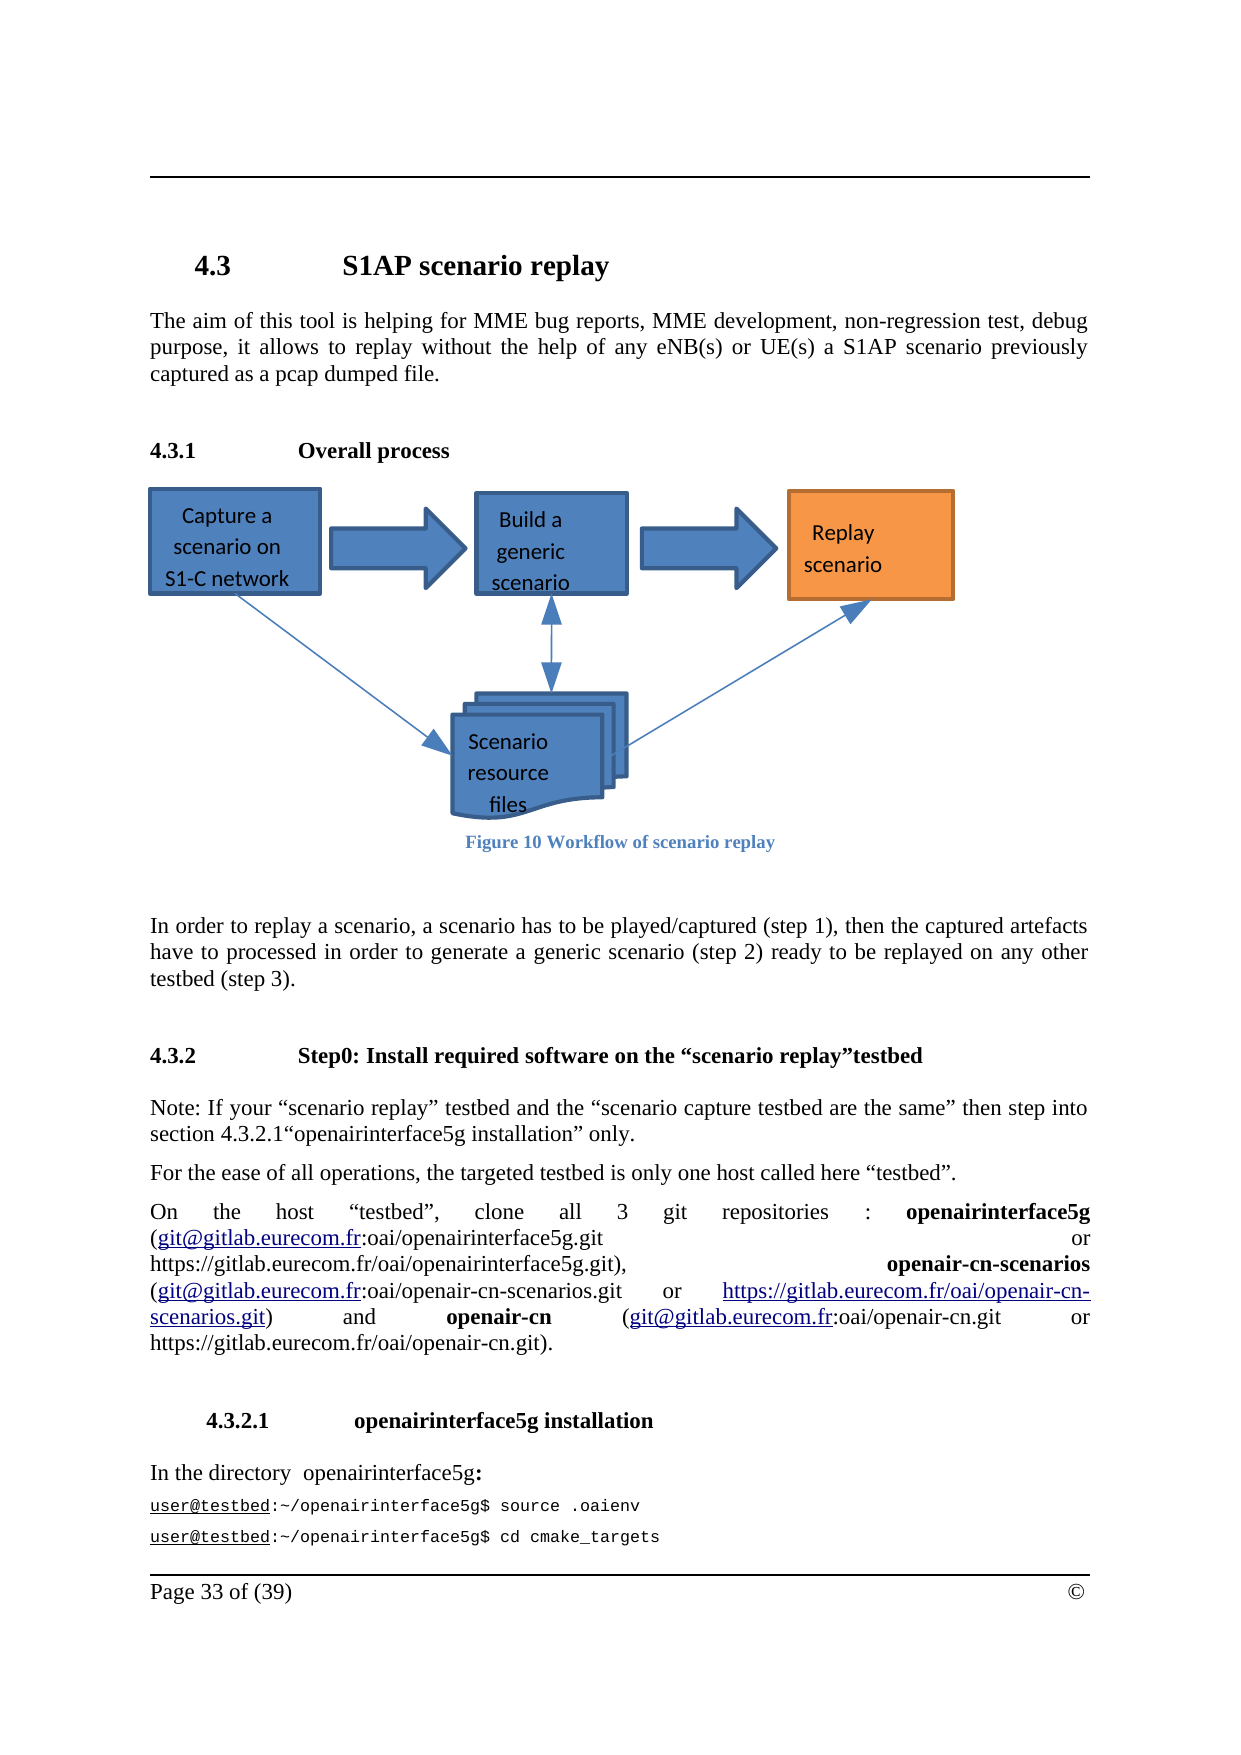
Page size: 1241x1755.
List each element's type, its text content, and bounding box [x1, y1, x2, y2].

text The aim of this tool is helping for MME bug reports, MME development, non-regression test, debug purpose, it allows to replay without the help of any eNB(s) or UE(s) a S1AP scenario previously captured as a pcap dumped file. [150, 307, 1090, 386]
text In the directory openairinterface5g: [150, 1458, 1090, 1485]
text Note: If your “scenario replay” testbed and the “scenario capture testbed are the same” then step into section 4.3.2.1“openairinterface5g installation” only. [150, 1094, 1090, 1146]
subtitle Step0: Install required software on the “scenario replay”testbed [150, 1042, 1090, 1069]
text user@testbed:~/openairinterface5g$ source .oaienv [150, 1497, 1090, 1516]
text For the ease of all operations, the targeted testbed is only one host called here “testbed”. [150, 1159, 1090, 1185]
text user@testbed:~/openairinterface5g$ cd cmake_targets [150, 1529, 1090, 1548]
subtitle S1AP scenario replay [194, 248, 1090, 282]
subtitle Overall process [150, 437, 1090, 464]
text Figure 10 Workflow of scenario replay [150, 831, 1090, 852]
text In order to replay a scenario, a scenario has to be played/captured (step 1), then the captured artefacts have to processed in order to generate a generic scenario (step 2) ready to be replayed on any other testbed (step 3). [150, 912, 1090, 991]
subtitle openairinterface5g installation [206, 1407, 1090, 1433]
text On the host “testbed”, clone all 3 git repositories : openairinterface5g (git@gitlab.eurecom.fr:oai/openairinterface5g.git or https://gitlab.eurecom.fr/oai/openairinterface5g.git), openair-cn-scenarios (git@gitlab.eurecom.fr:oai/openair-cn-scenarios.git or https://gitlab.eurecom.fr/oai/openair-cn-scenarios.git) and openair-cn (git@gitlab.eurecom.fr:oai/openair-cn.git or https://gitlab.eurecom.fr/oai/openair-cn.git). [150, 1198, 1090, 1356]
